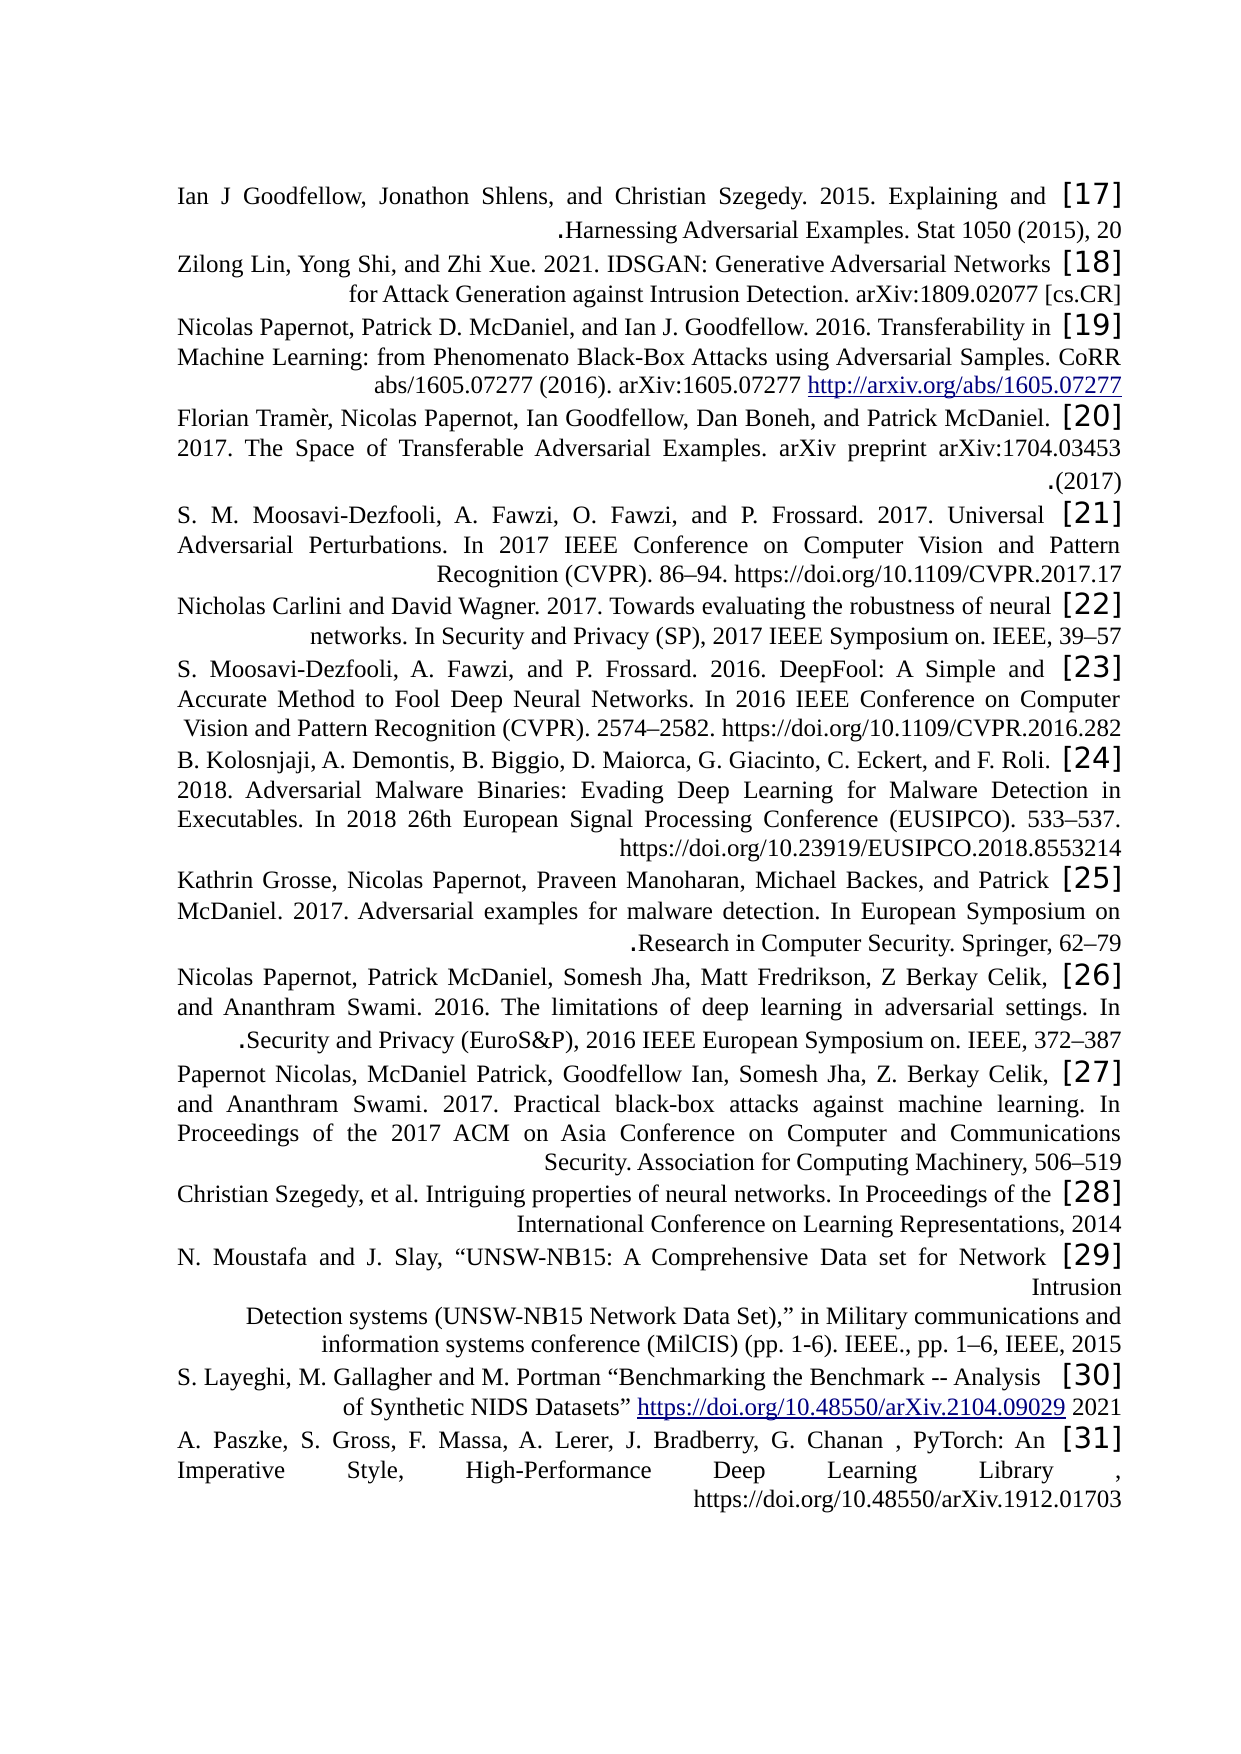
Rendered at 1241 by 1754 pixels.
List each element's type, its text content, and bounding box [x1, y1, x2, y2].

text information systems conference (MilCIS) (pp. 1-6). IEEE., pp. 1–6, IEEE, 2015 [177, 1329, 1122, 1358]
text [18] Zilong Lin, Yong Shi, and Zhi Xue. 2021. IDSGAN: Generative Adversarial Networks for Attack Generation against Intrusion Detection. arXiv:1809.02077 [cs.CR] [177, 245, 1122, 308]
text [26] Nicolas Papernot, Patrick McDaniel, Somesh Jha, Matt Fredrikson, Z Berkay Celik, and Ananthram Swami. 2016. The limitations of deep learning in adversarial settings. In Security and Privacy (EuroS&P), 2016 IEEE European Symposium on. IEEE, 372–387. [177, 958, 1122, 1055]
text [29] N. Moustafa and J. Slay, “UNSW-NB15: A Comprehensive Data set for Network Intrusion [177, 1238, 1122, 1301]
text [22] Nicholas Carlini and David Wagner. 2017. Towards evaluating the robustness of neural networks. In Security and Privacy (SP), 2017 IEEE Symposium on. IEEE, 39–57 [177, 587, 1122, 650]
text [20] Florian Tramèr, Nicolas Papernot, Ian Goodfellow, Dan Boneh, and Patrick McDaniel. 2017. The Space of Transferable Adversarial Examples. arXiv preprint arXiv:1704.03453 (2017). [177, 399, 1122, 496]
text [30] S. Layeghi, M. Gallagher and M. Portman “Benchmarking the Benchmark -- Analysis of Synthetic NIDS Datasets” https://doi.org/10.48550/arXiv.2104.09029 2021 [177, 1358, 1122, 1421]
text [25] Kathrin Grosse, Nicolas Papernot, Praveen Manoharan, Michael Backes, and Patrick McDaniel. 2017. Adversarial examples for malware detection. In European Symposium on Research in Computer Security. Springer, 62–79. [177, 862, 1122, 958]
text [23] S. Moosavi-Dezfooli, A. Fawzi, and P. Frossard. 2016. DeepFool: A Simple and Accurate Method to Fool Deep Neural Networks. In 2016 IEEE Conference on Computer Vision and Pattern Recognition (CVPR). 2574–2582. https://doi.org/10.1109/CVPR.2016.282 [177, 650, 1122, 742]
text [21] S. M. Moosavi-Dezfooli, A. Fawzi, O. Fawzi, and P. Frossard. 2017. Universal Adversarial Perturbations. In 2017 IEEE Conference on Computer Vision and Pattern Recognition (CVPR). 86–94. https://doi.org/10.1109/CVPR.2017.17 [177, 496, 1122, 587]
text [27] Papernot Nicolas, McDaniel Patrick, Goodfellow Ian, Somesh Jha, Z. Berkay Celik, and Ananthram Swami. 2017. Practical black-box attacks against machine learning. In Proceedings of the 2017 ACM on Asia Conference on Computer and Communications Security. Association for Computing Machinery, 506–519 [177, 1055, 1122, 1175]
text [31] A. Paszke, S. Gross, F. Massa, A. Lerer, J. Bradberry, G. Chanan , PyTorch: An Imperative Style, High-Performance Deep Learning Library , https://doi.org/10.48550/arXiv.1912.01703 [177, 1421, 1122, 1512]
text [17] Ian J Goodfellow, Jonathon Shlens, and Christian Szegedy. 2015. Explaining and Harnessing Adversarial Examples. Stat 1050 (2015), 20. [177, 177, 1122, 245]
text Detection systems (UNSW-NB15 Network Data Set),” in Military communications and [177, 1301, 1122, 1329]
text [19] Nicolas Papernot, Patrick D. McDaniel, and Ian J. Goodfellow. 2016. Transferability in Machine Learning: from Phenomenato Black-Box Attacks using Adversarial Samples. CoRR abs/1605.07277 (2016). arXiv:1605.07277 http://arxiv.org/abs/1605.07277 [177, 308, 1122, 399]
text [24] B. Kolosnjaji, A. Demontis, B. Biggio, D. Maiorca, G. Giacinto, C. Eckert, and F. Roli. 2018. Adversarial Malware Binaries: Evading Deep Learning for Malware Detection in Executables. In 2018 26th European Signal Processing Conference (EUSIPCO). 533–537. https://doi.org/10.23919/EUSIPCO.2018.8553214 [177, 742, 1122, 862]
text [28] Christian Szegedy, et al. Intriguing properties of neural networks. In Proceedings of the International Conference on Learning Representations, 2014 [177, 1175, 1122, 1238]
